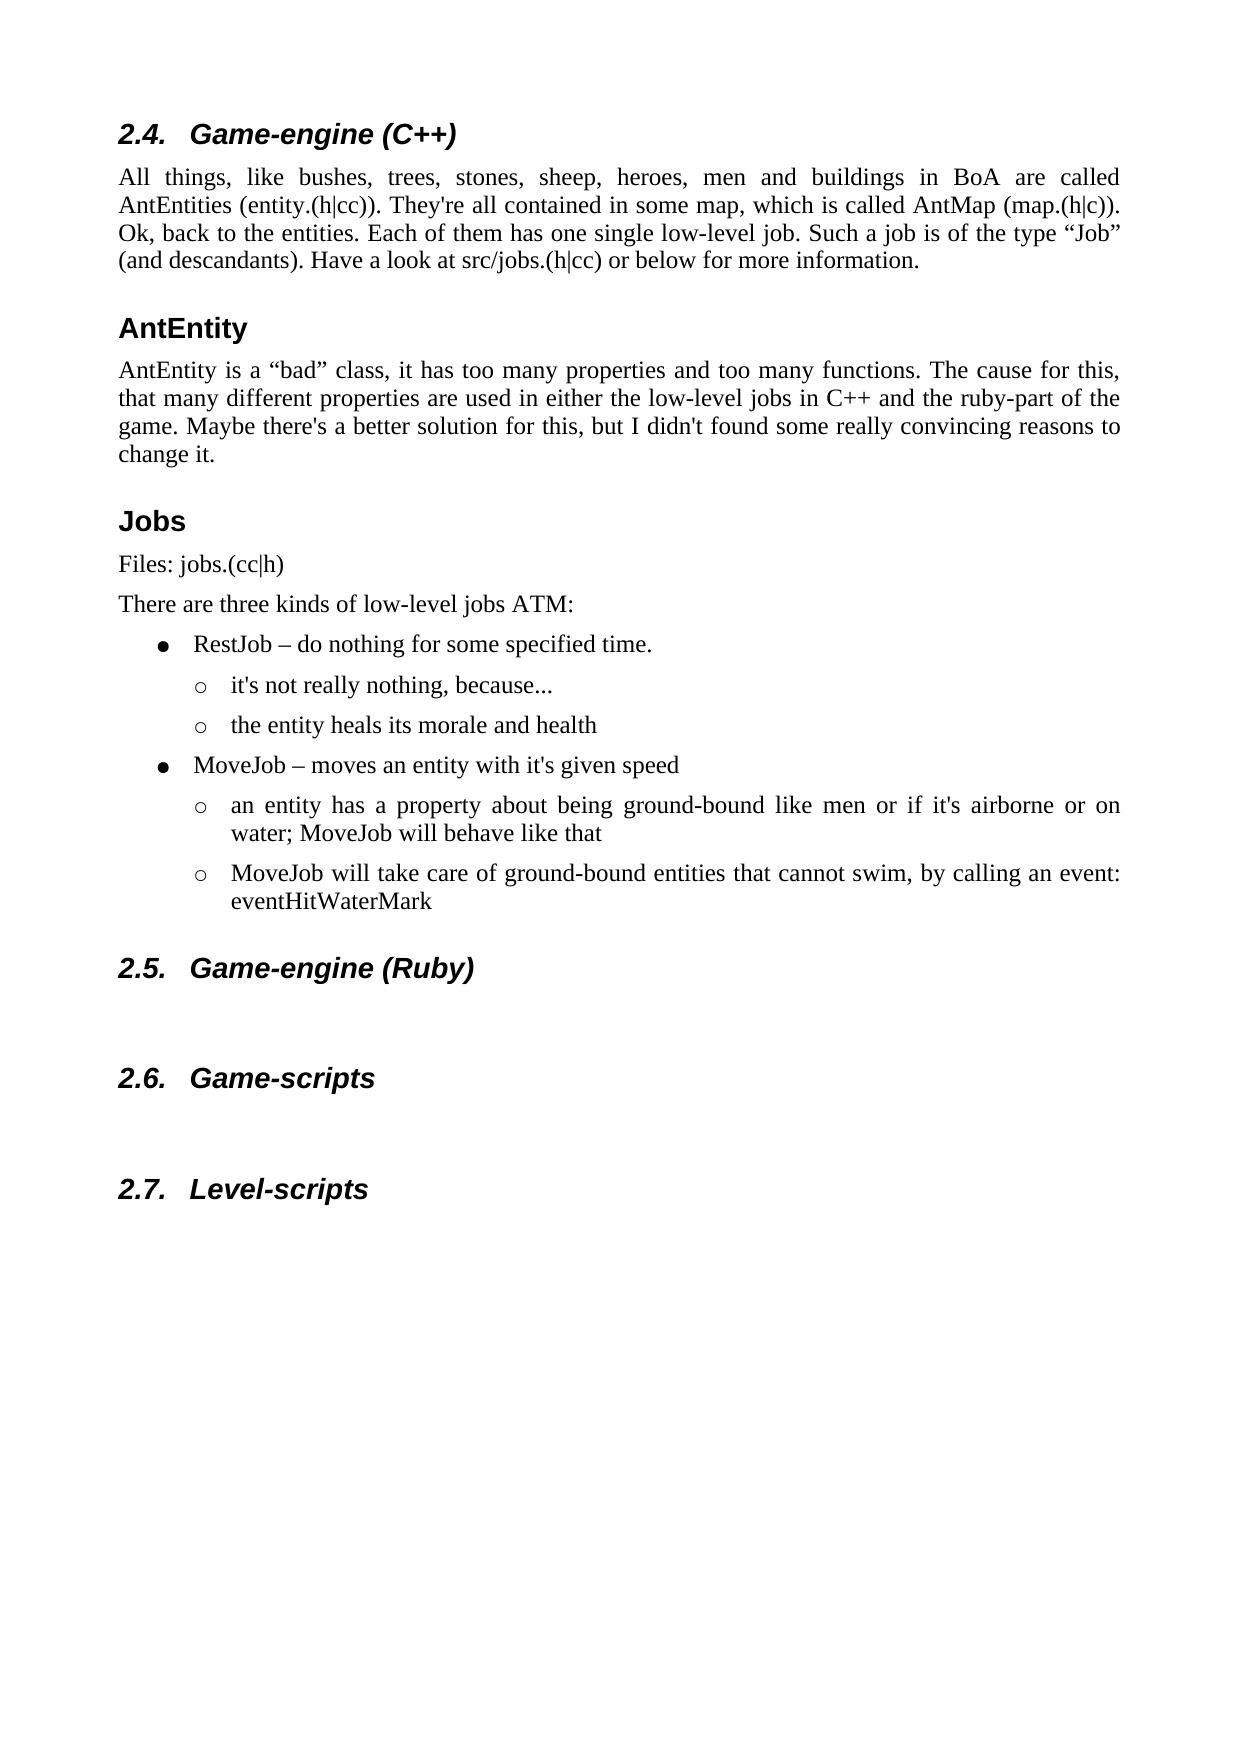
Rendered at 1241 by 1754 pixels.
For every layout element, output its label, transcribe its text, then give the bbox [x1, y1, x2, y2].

text Files: jobs.(cc|h) [118, 550, 1122, 578]
subtitle Game-engine (C++) [118, 118, 1122, 151]
text All things, like bushes, trees, stones, sheep, heroes, men and buildings in BoA are called AntEntities (entity.(h|cc)). They're all contained in some map, which is called AntMap (map.(h|c)). Ok, back to the entities. Each of them has one single low-level job. Such a job is of the type “Job” (and descandants). Have a look at src/jobs.(h|cc) or below for more information. [118, 163, 1122, 274]
subtitle Level-scripts [118, 1173, 1122, 1205]
list the entity heals its morale and health [193, 711, 1122, 739]
list an entity has a property about being ground-bound like men or if it's airborne or on water; MoveJob will behave like that [193, 791, 1122, 847]
list RestJob – do nothing for some specified time. [156, 631, 1122, 658]
text There are three kinds of low-level jobs ATM: [118, 590, 1122, 618]
list MoveJob will take care of ground-bound entities that cannot swim, by calling an event: eventHitWaterMark [193, 859, 1122, 915]
list MoveJob – moves an entity with it's given speed [156, 751, 1122, 779]
subtitle Game-engine (Ruby) [118, 952, 1122, 985]
subtitle Jobs [118, 505, 1122, 538]
list it's not really nothing, because... [193, 671, 1122, 698]
subtitle AntEntity [118, 312, 1122, 344]
subtitle Game-scripts [118, 1062, 1122, 1095]
text AntEntity is a “bad” class, it has too many properties and too many functions. The cause for this, that many different properties are used in either the low-level jobs in C++ and the ruby-part of the game. Maybe there's a better solution for this, but I didn't found some really convincing reasons to change it. [118, 357, 1122, 467]
